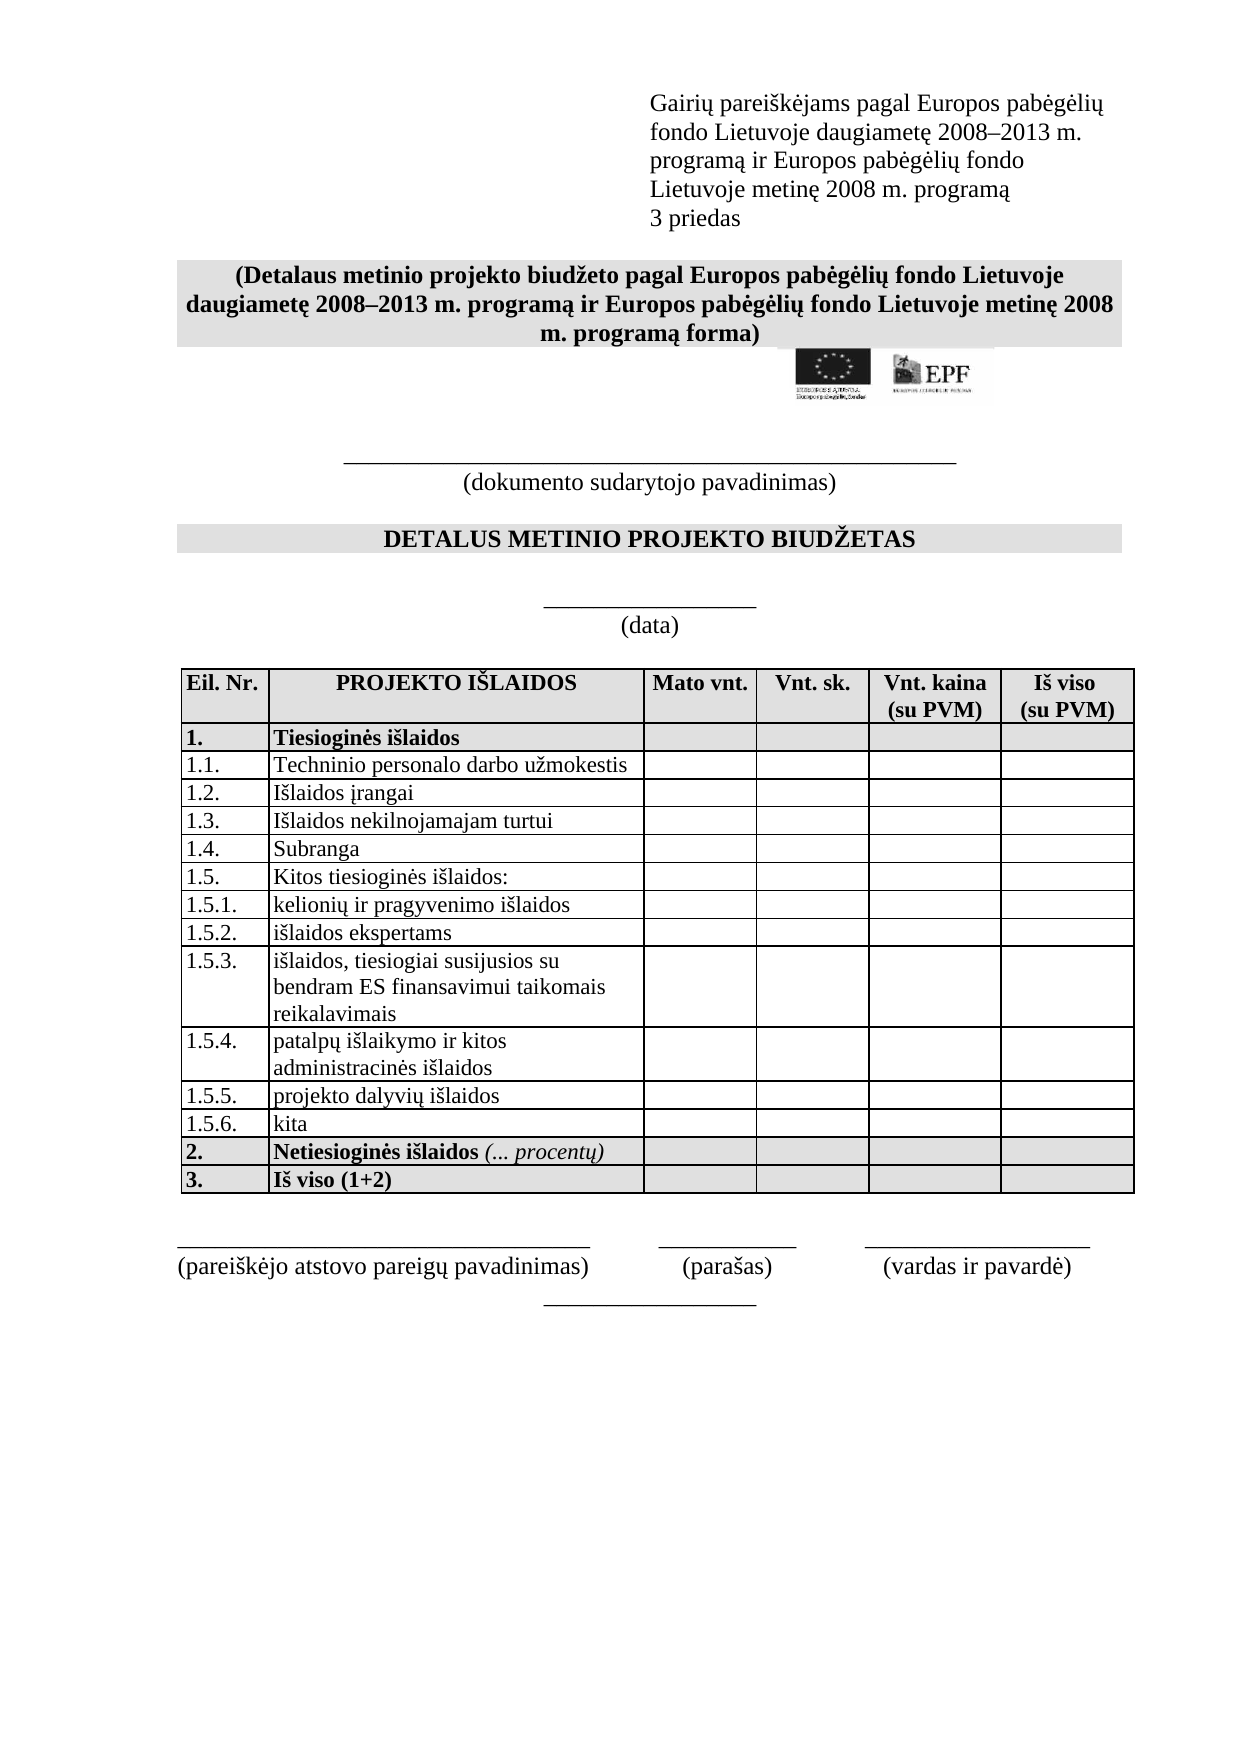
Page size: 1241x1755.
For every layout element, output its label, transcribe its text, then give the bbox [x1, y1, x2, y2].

table_cell [645, 835, 756, 862]
table_cell [1002, 1166, 1133, 1192]
table_header Vnt. kaina (su PVM) [870, 670, 1000, 722]
table_cell 1.5.4. [182, 1028, 268, 1080]
table_cell 1.5.2. [182, 919, 268, 945]
text _________________________________________________ [177, 438, 1122, 467]
table_cell [645, 891, 756, 917]
table_cell [757, 947, 868, 1026]
table_cell Iš viso (1+2) [270, 1166, 643, 1192]
text fondo Lietuvoje daugiametę 2008–2013 m. [649, 117, 1122, 145]
table_cell [757, 863, 868, 889]
text (Detalaus metinio projekto biudžeto pagal Europos pabėgėlių fondo Lietuvoje daugiametę 2008–2013 m. programą ir Europos pabėgėlių fondo Lietuvoje metinę 2008 m. programą forma) [177, 260, 1122, 347]
text (dokumento sudarytojo pavadinimas) [177, 467, 1122, 495]
table_cell [1002, 919, 1133, 945]
table_cell [1002, 1028, 1133, 1080]
table_header Vnt. sk. [757, 670, 868, 722]
table_header PROJEKTO IŠLAIDOS [270, 670, 643, 722]
table_cell [757, 1110, 868, 1136]
table_cell 1.5.5. [182, 1082, 268, 1108]
table_cell patalpų išlaikymo ir kitos administracinės išlaidos [270, 1028, 643, 1080]
table_cell 1.5. [182, 863, 268, 889]
table_cell projekto dalyvių išlaidos [270, 1082, 643, 1108]
table_cell [1002, 1138, 1133, 1164]
table_cell 1.3. [182, 807, 268, 834]
table_cell [870, 1082, 1000, 1108]
table_cell 3. [182, 1166, 268, 1192]
table_cell [870, 1138, 1000, 1164]
text _________________ [177, 582, 1122, 610]
table_cell Subranga [270, 835, 643, 862]
table_cell [1002, 1110, 1133, 1136]
table_cell 1.5.3. [182, 947, 268, 1026]
table_cell 1.5.6. [182, 1110, 268, 1136]
table_cell [757, 1166, 868, 1192]
table_cell [757, 752, 868, 778]
table_cell [870, 780, 1000, 806]
text programą ir Europos pabėgėlių fondo [649, 145, 1122, 174]
table_cell Išlaidos įrangai [270, 780, 643, 806]
table_cell 1.5.1. [182, 891, 268, 917]
text (pareiškėjo atstovo pareigų pavadinimas) (parašas) (vardas ir pavardė) [177, 1251, 1122, 1280]
table_cell [757, 919, 868, 945]
table_cell [1002, 863, 1133, 889]
table_cell [645, 807, 756, 834]
table_cell 1. [182, 724, 268, 750]
table_cell [870, 1166, 1000, 1192]
table_cell [1002, 807, 1133, 834]
table_cell [870, 835, 1000, 862]
table_cell [645, 1138, 756, 1164]
table_cell [757, 835, 868, 862]
table_header Eil. Nr. [182, 670, 268, 722]
table_cell išlaidos, tiesiogiai susijusios su bendram ES finansavimui taikomais reikalavimais [270, 947, 643, 1026]
table_header Mato vnt. [645, 670, 756, 722]
table_cell [870, 752, 1000, 778]
table_cell išlaidos ekspertams [270, 919, 643, 945]
text DETALUS METINIO PROJEKTO BIUDŽETAS [177, 524, 1122, 553]
text Lietuvoje metinę 2008 m. programą [649, 174, 1122, 203]
table_cell [757, 724, 868, 750]
table_cell Išlaidos nekilnojamajam turtui [270, 807, 643, 834]
text (data) [177, 610, 1122, 639]
table_cell [870, 919, 1000, 945]
table_cell Techninio personalo darbo užmokestis [270, 752, 643, 778]
table_cell [645, 947, 756, 1026]
table_cell [645, 1110, 756, 1136]
table_cell 1.2. [182, 780, 268, 806]
table_cell [645, 919, 756, 945]
table_cell [870, 1028, 1000, 1080]
table_cell [1002, 835, 1133, 862]
table_cell [757, 780, 868, 806]
table_cell [645, 863, 756, 889]
table_cell [1002, 891, 1133, 917]
table_cell [757, 807, 868, 834]
table_cell [1002, 752, 1133, 778]
table_cell [870, 807, 1000, 834]
text Gairių pareiškėjams pagal Europos pabėgėlių [649, 88, 1122, 117]
table_cell Kitos tiesioginės išlaidos: [270, 863, 643, 889]
table_cell 1.1. [182, 752, 268, 778]
text _________________ [177, 1280, 1122, 1308]
table_cell [645, 780, 756, 806]
table_cell [645, 752, 756, 778]
table_cell Tiesioginės išlaidos [270, 724, 643, 750]
table_cell 2. [182, 1138, 268, 1164]
table_cell [757, 891, 868, 917]
table_cell 1.4. [182, 835, 268, 862]
table_header Iš viso (su PVM) [1002, 670, 1133, 722]
table_cell [757, 1138, 868, 1164]
text 3 priedas [649, 203, 1122, 232]
text _________________________________ ___________ __________________ [177, 1222, 1122, 1251]
table_cell [870, 1110, 1000, 1136]
table_cell Netiesioginės išlaidos (... procentų) [270, 1138, 643, 1164]
table_cell [645, 724, 756, 750]
table_cell [757, 1082, 868, 1108]
table_cell [645, 1028, 756, 1080]
table_cell [757, 1028, 868, 1080]
table_cell kelionių ir pragyvenimo išlaidos [270, 891, 643, 917]
table_cell [1002, 947, 1133, 1026]
table_cell [870, 724, 1000, 750]
table_cell kita [270, 1110, 643, 1136]
table_cell [1002, 724, 1133, 750]
table_cell [645, 1082, 756, 1108]
table_cell [1002, 1082, 1133, 1108]
table_cell [645, 1166, 756, 1192]
table_cell [1002, 780, 1133, 806]
table_cell [870, 947, 1000, 1026]
table_cell [870, 891, 1000, 917]
table_cell [870, 863, 1000, 889]
